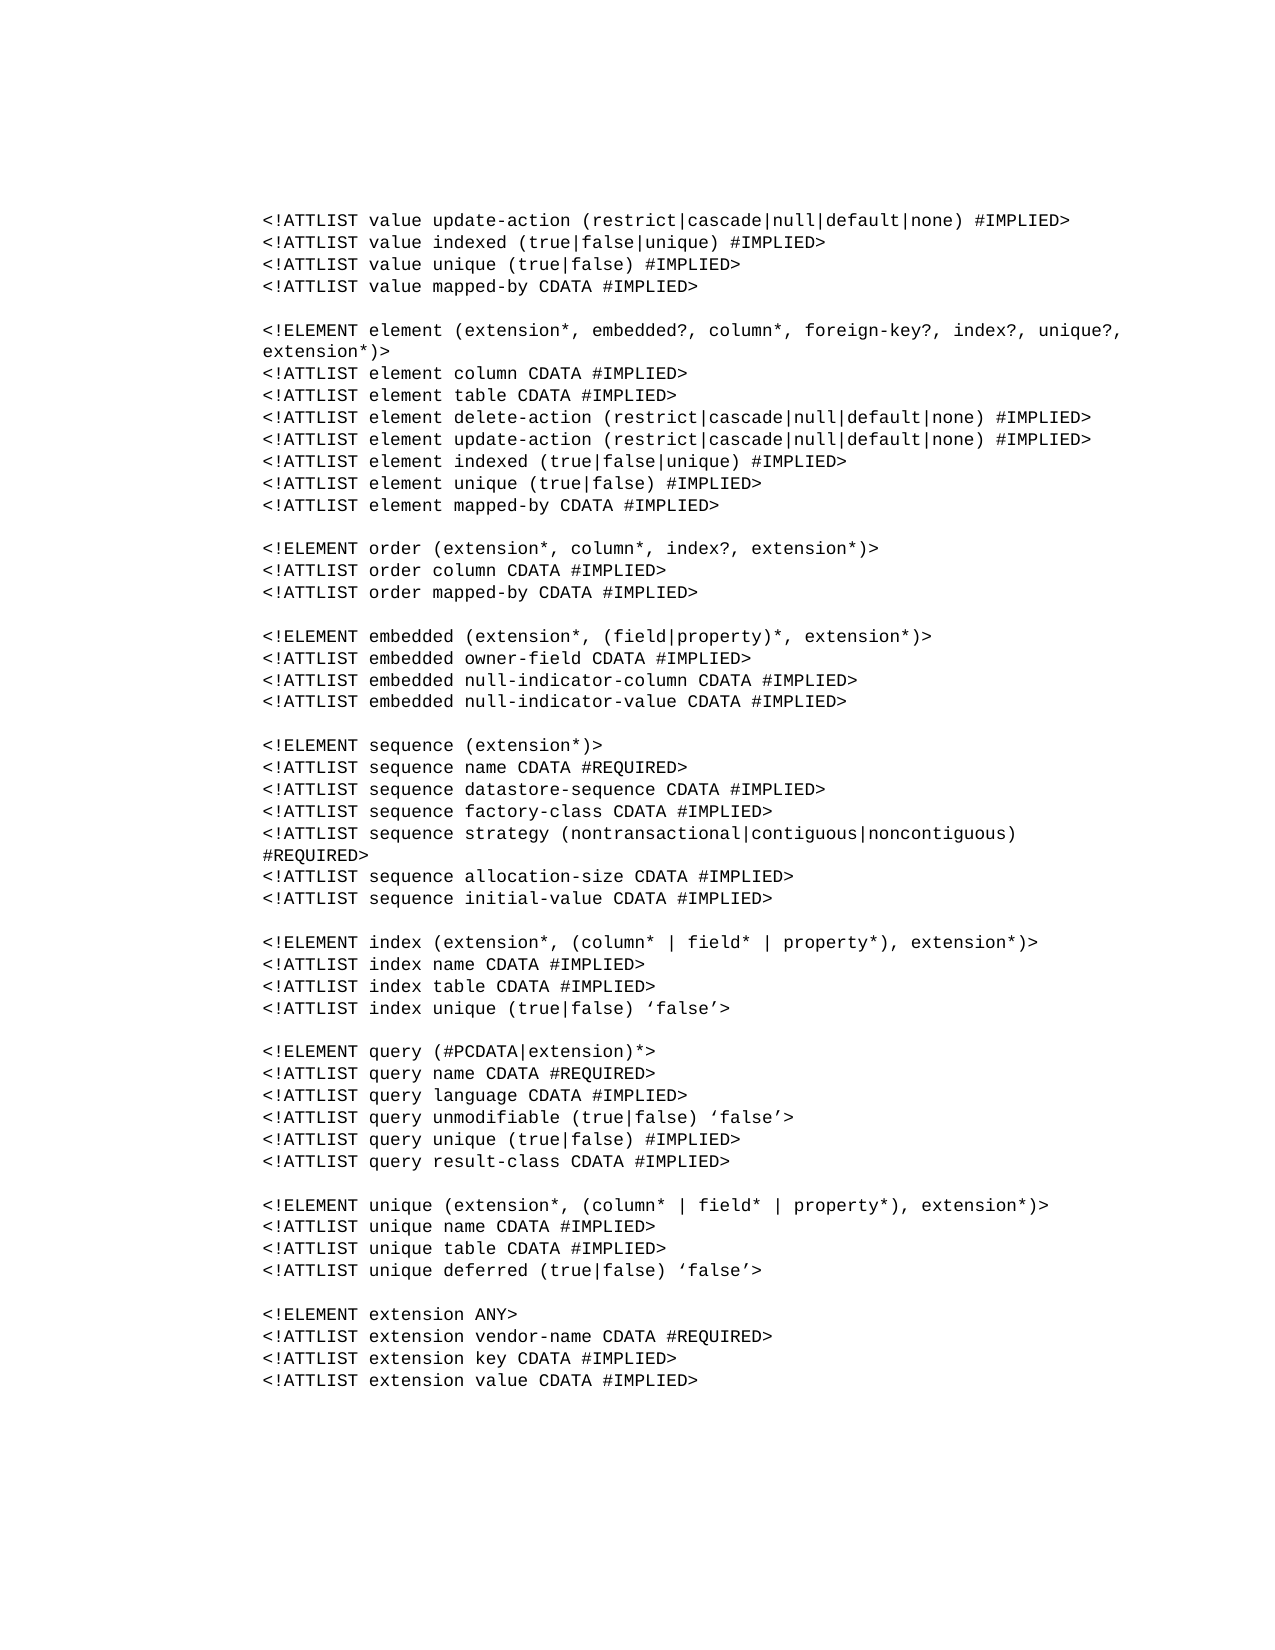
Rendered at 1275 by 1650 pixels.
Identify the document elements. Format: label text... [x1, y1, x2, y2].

text <!ATTLIST element update-action (restrict|cascade|null|default|none) #IMPLIED> [262, 429, 1125, 451]
text <!ATTLIST value mapped-by CDATA #IMPLIED> [262, 276, 1125, 297]
text <!ATTLIST sequence strategy (nontransactional|contiguous|noncontiguous) #REQUIRED> [262, 822, 1125, 866]
text <!ATTLIST element table CDATA #IMPLIED> [262, 385, 1125, 407]
text <!ATTLIST value indexed (true|false|unique) #IMPLIED> [262, 232, 1125, 254]
text <!ATTLIST index unique (true|false) ‘false’> [262, 997, 1125, 1019]
text <!ELEMENT extension ANY> [262, 1304, 1125, 1326]
text <!ATTLIST element column CDATA #IMPLIED> [262, 363, 1125, 385]
text <!ATTLIST unique deferred (true|false) ‘false’> [262, 1260, 1125, 1282]
text <!ATTLIST unique name CDATA #IMPLIED> [262, 1216, 1125, 1238]
text <!ELEMENT order (extension*, column*, index?, extension*)> [262, 538, 1125, 560]
text <!ATTLIST query unique (true|false) #IMPLIED> [262, 1129, 1125, 1151]
text <!ATTLIST unique table CDATA #IMPLIED> [262, 1238, 1125, 1260]
text <!ATTLIST embedded null-indicator-column CDATA #IMPLIED> [262, 669, 1125, 691]
text <!ATTLIST element indexed (true|false|unique) #IMPLIED> [262, 451, 1125, 472]
text <!ATTLIST sequence allocation-size CDATA #IMPLIED> [262, 866, 1125, 888]
text <!ATTLIST sequence initial-value CDATA #IMPLIED> [262, 888, 1125, 910]
text <!ATTLIST element delete-action (restrict|cascade|null|default|none) #IMPLIED> [262, 407, 1125, 429]
text <!ATTLIST value update-action (restrict|cascade|null|default|none) #IMPLIED> [262, 210, 1125, 232]
text <!ATTLIST sequence name CDATA #REQUIRED> [262, 757, 1125, 779]
text <!ATTLIST extension vendor-name CDATA #REQUIRED> [262, 1326, 1125, 1347]
text <!ELEMENT element (extension*, embedded?, column*, foreign-key?, index?, unique?, extension*)> [262, 319, 1125, 363]
text <!ATTLIST embedded null-indicator-value CDATA #IMPLIED> [262, 691, 1125, 713]
text <!ATTLIST order column CDATA #IMPLIED> [262, 560, 1125, 582]
text <!ATTLIST query language CDATA #IMPLIED> [262, 1085, 1125, 1107]
text <!ATTLIST extension value CDATA #IMPLIED> [262, 1369, 1125, 1391]
text <!ATTLIST index table CDATA #IMPLIED> [262, 976, 1125, 997]
text <!ATTLIST query result-class CDATA #IMPLIED> [262, 1151, 1125, 1172]
text <!ELEMENT query (#PCDATA|extension)*> [262, 1041, 1125, 1063]
text <!ATTLIST extension key CDATA #IMPLIED> [262, 1347, 1125, 1369]
text <!ATTLIST order mapped-by CDATA #IMPLIED> [262, 582, 1125, 604]
text <!ATTLIST index name CDATA #IMPLIED> [262, 954, 1125, 976]
text <!ELEMENT index (extension*, (column* | field* | property*), extension*)> [262, 932, 1125, 954]
text <!ELEMENT unique (extension*, (column* | field* | property*), extension*)> [262, 1194, 1125, 1216]
text <!ELEMENT sequence (extension*)> [262, 735, 1125, 757]
text <!ATTLIST query unmodifiable (true|false) ‘false’> [262, 1107, 1125, 1129]
text <!ATTLIST element mapped-by CDATA #IMPLIED> [262, 494, 1125, 516]
text <!ATTLIST sequence factory-class CDATA #IMPLIED> [262, 801, 1125, 822]
text <!ATTLIST value unique (true|false) #IMPLIED> [262, 254, 1125, 276]
text <!ATTLIST embedded owner-field CDATA #IMPLIED> [262, 647, 1125, 669]
text <!ELEMENT embedded (extension*, (field|property)*, extension*)> [262, 626, 1125, 647]
text <!ATTLIST query name CDATA #REQUIRED> [262, 1063, 1125, 1085]
text <!ATTLIST sequence datastore-sequence CDATA #IMPLIED> [262, 779, 1125, 801]
text <!ATTLIST element unique (true|false) #IMPLIED> [262, 472, 1125, 494]
